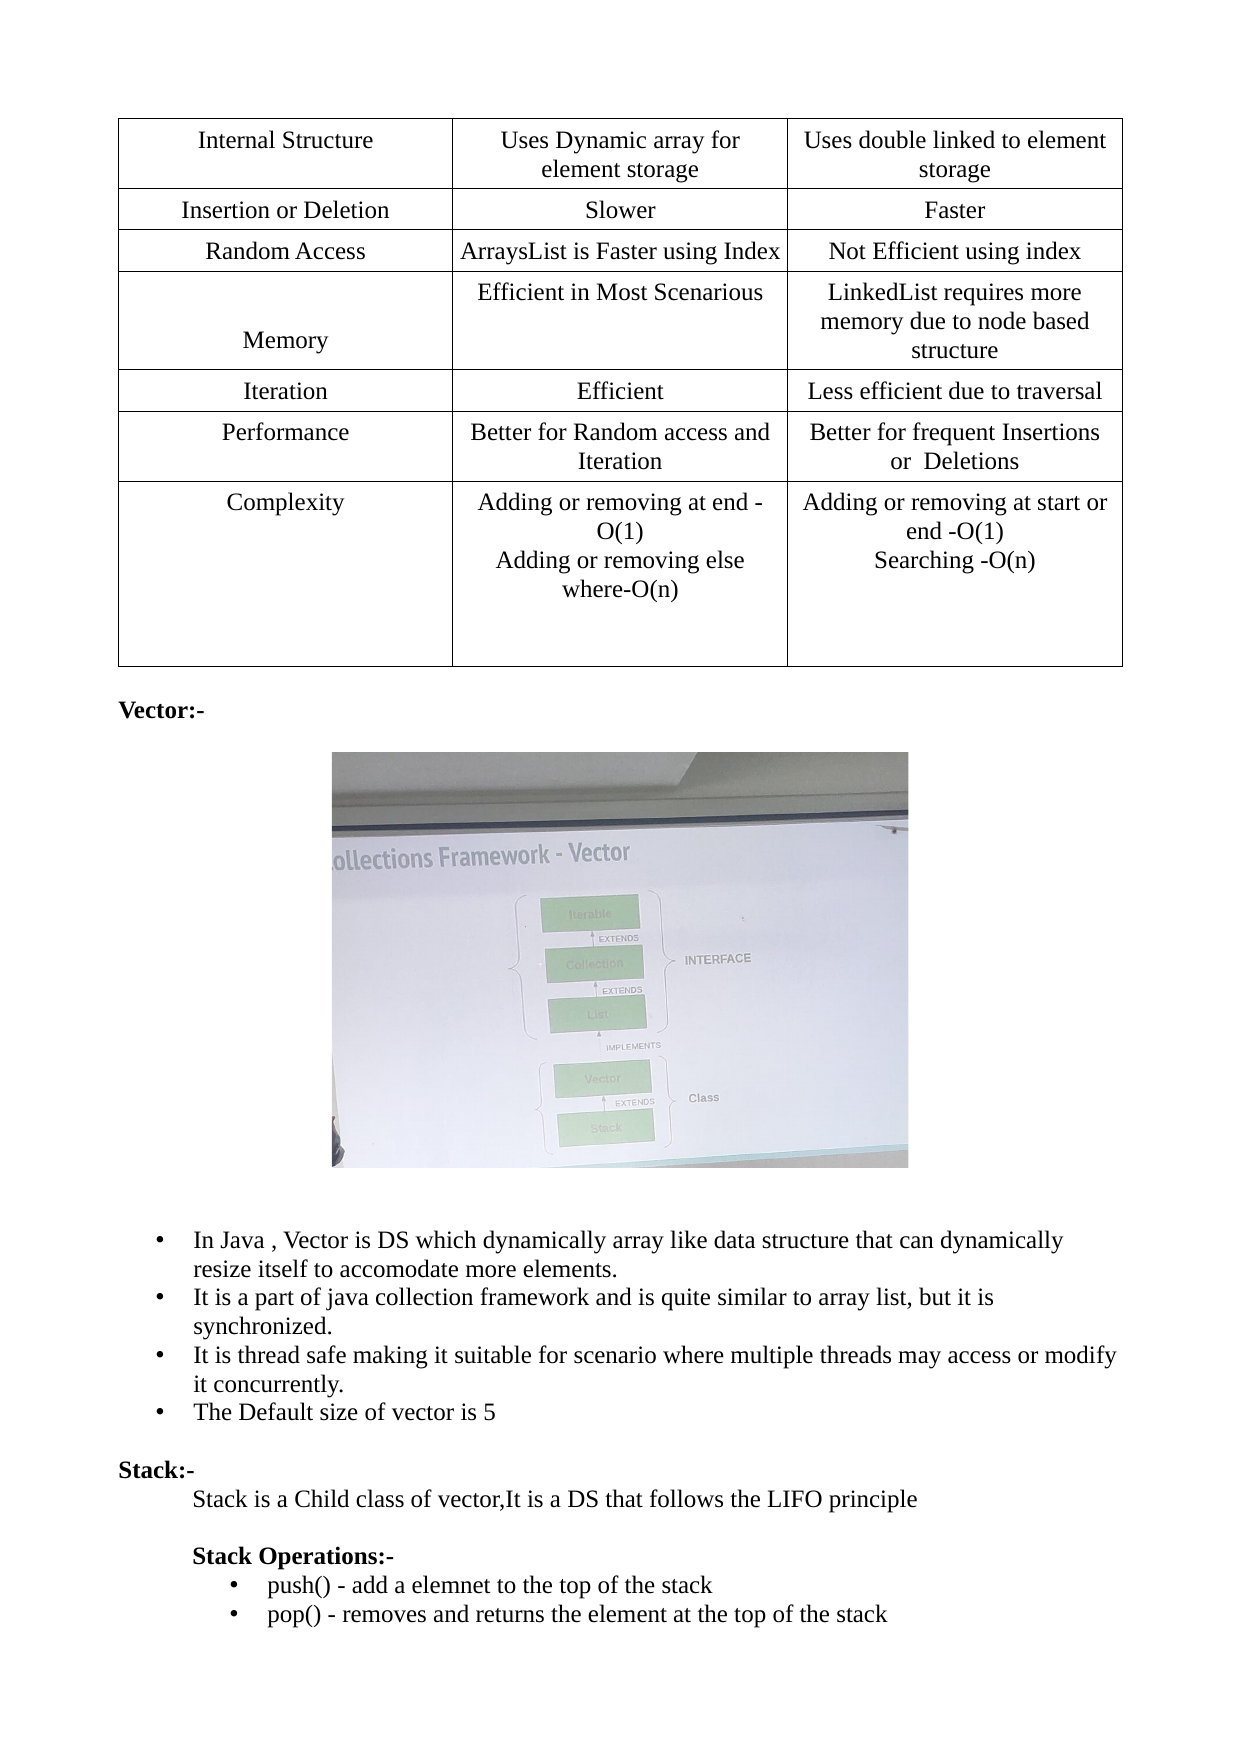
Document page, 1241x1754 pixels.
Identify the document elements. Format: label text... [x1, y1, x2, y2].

table_cell Slower [453, 189, 787, 229]
table_cell Uses double linked to element storage [788, 119, 1122, 188]
list It is thread safe making it suitable for scenario where multiple threads may access or modify it concurrently. [156, 1340, 1122, 1397]
table_cell Faster [788, 189, 1122, 229]
text Stack is a Child class of vector,It is a DS that follows the LIFO principle [118, 1484, 1122, 1512]
table_cell Performance [119, 412, 452, 481]
picture [331, 752, 909, 1168]
text Vector:- [118, 695, 1122, 724]
table_cell Better for Random access and Iteration [453, 412, 787, 481]
table_cell Internal Structure [119, 119, 452, 188]
table_cell Memory [119, 272, 452, 369]
list It is a part of java collection framework and is quite similar to array list, but it is synchronized. [156, 1282, 1122, 1340]
table_cell Less efficient due to traversal [788, 370, 1122, 411]
list The Default size of vector is 5 [156, 1397, 1122, 1426]
table_cell Iteration [119, 370, 452, 411]
table_cell Adding or removing at start or end -O(1) Searching -O(n) [788, 482, 1122, 666]
list In Java , Vector is DS which dynamically array like data structure that can dynamically resize itself to accomodate more elements. [156, 1225, 1122, 1282]
text Stack Operations:- [118, 1541, 1122, 1570]
table_cell Not Efficient using index [788, 230, 1122, 271]
table_cell Efficient in Most Scenarious [453, 272, 787, 369]
list push() - add a elemnet to the top of the stack [229, 1570, 1122, 1599]
table_cell Uses Dynamic array for element storage [453, 119, 787, 188]
table_cell Insertion or Deletion [119, 189, 452, 229]
table_cell Better for frequent Insertions or Deletions [788, 412, 1122, 481]
list pop() - removes and returns the element at the top of the stack [229, 1599, 1122, 1627]
text Stack:- [118, 1455, 1122, 1484]
table_cell LinkedList requires more memory due to node based structure [788, 272, 1122, 369]
table_cell Complexity [119, 482, 452, 666]
table_cell Adding or removing at end -O(1) Adding or removing else where-O(n) [453, 482, 787, 666]
table_cell Efficient [453, 370, 787, 411]
table_cell Random Access [119, 230, 452, 271]
table_cell ArraysList is Faster using Index [453, 230, 787, 271]
